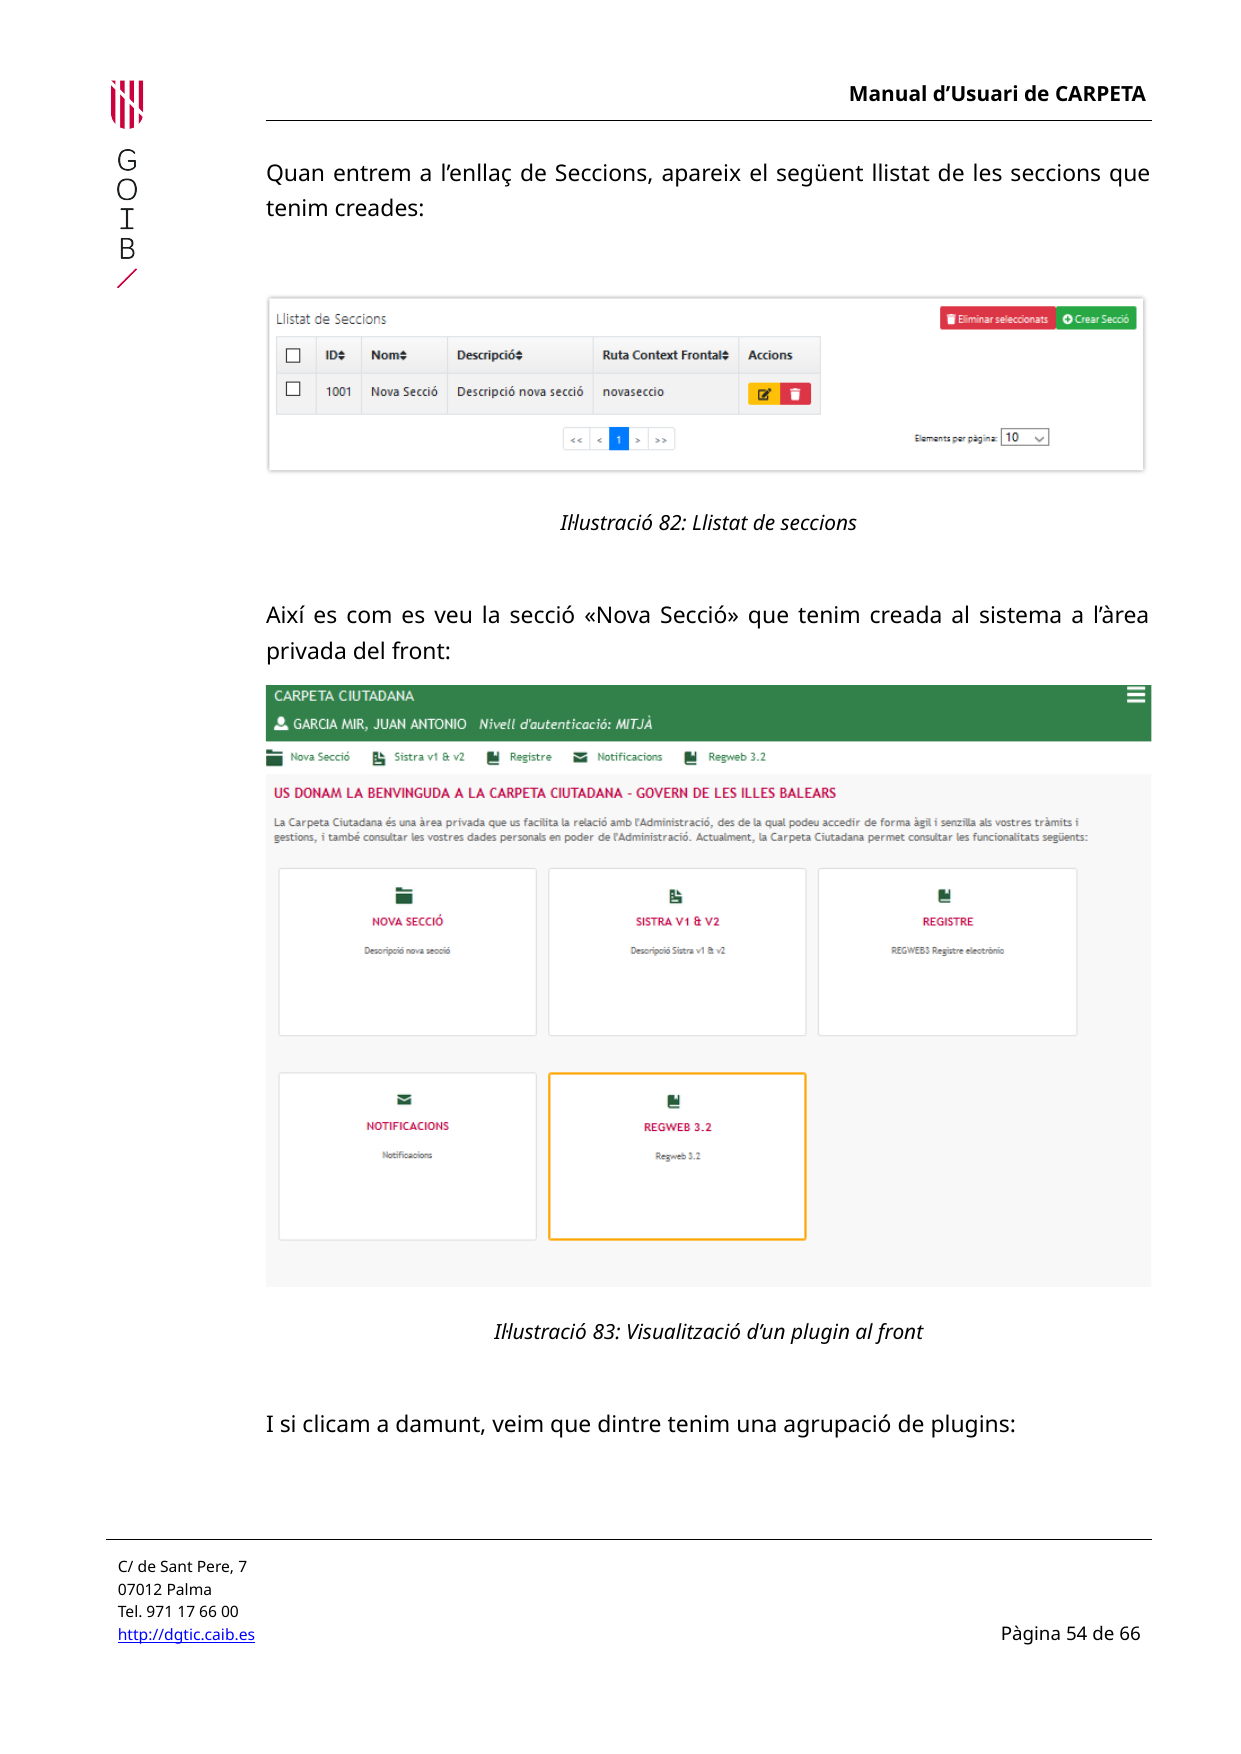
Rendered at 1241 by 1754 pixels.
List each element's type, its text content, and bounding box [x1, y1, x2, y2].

picture [265, 685, 1152, 1287]
text Il·lustració 82: Llistat de seccions [266, 478, 1152, 537]
picture [265, 293, 1152, 478]
text Il·lustració 83: Visualització d’un plugin al front [266, 1287, 1152, 1346]
picture [82, 57, 172, 319]
text I si clicam a damunt, veim que dintre tenim una agrupació de plugins: [266, 1408, 1152, 1439]
text Així es com es veu la secció «Nova Secció» que tenim creada al sistema a l’àrea privada del front: [266, 599, 1152, 666]
text Quan entrem a l’enllaç de Seccions, apareix el següent llistat de les seccions que tenim creades: [266, 156, 1152, 224]
